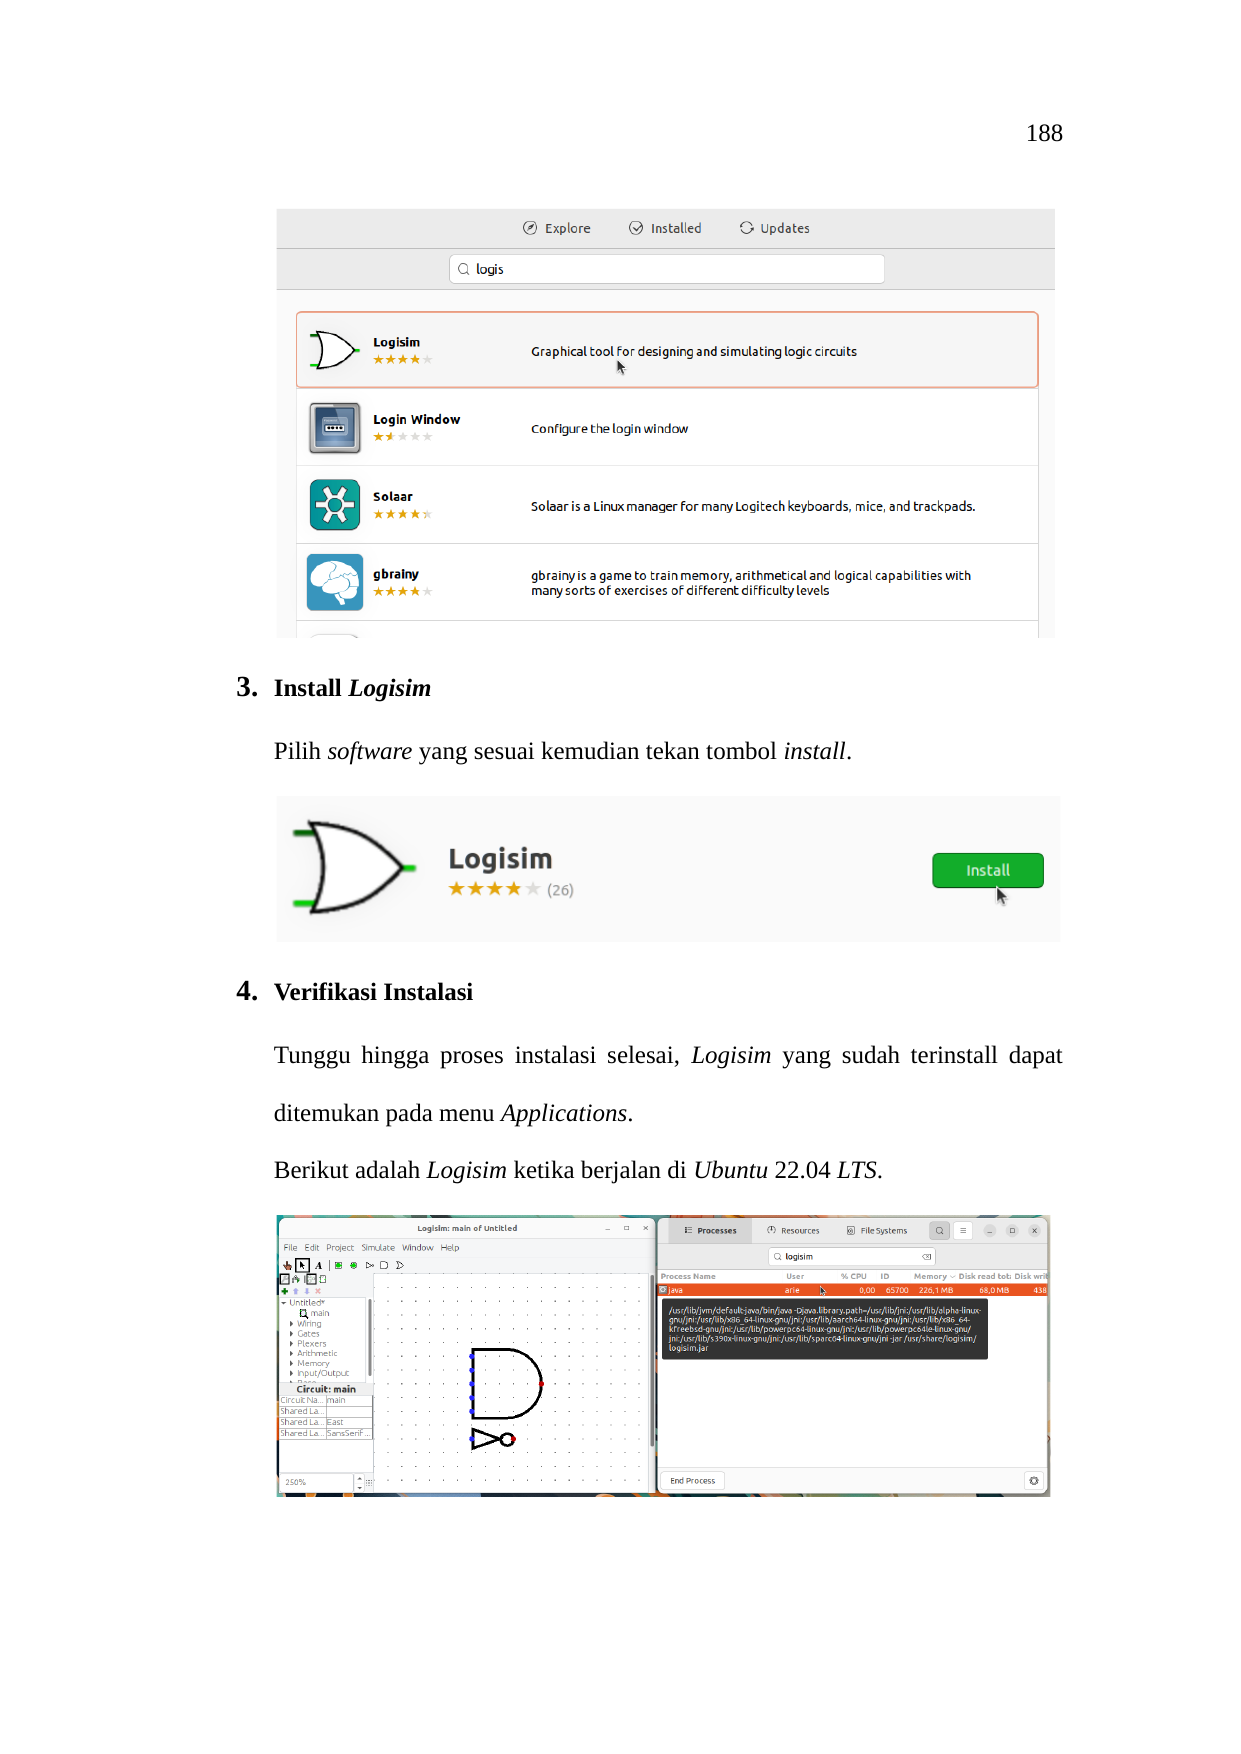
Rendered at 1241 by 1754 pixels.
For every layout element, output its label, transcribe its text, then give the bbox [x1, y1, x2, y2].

list Pilih software yang sesuai kemudian tekan tombol install. [236, 736, 1063, 765]
picture [276, 1215, 1051, 1497]
picture [276, 796, 1061, 942]
list Install Logisim [236, 669, 1063, 703]
list Tunggu hingga proses instalasi selesai, Logisim yang sudah terinstall dapat ditemukan pada menu Applications. [236, 1040, 1063, 1126]
picture [276, 208, 1055, 638]
list Berikut adalah Logisim ketika berjalan di Ubuntu 22.04 LTS. [236, 1155, 1063, 1184]
list Verifikasi Instalasi [236, 973, 1063, 1007]
